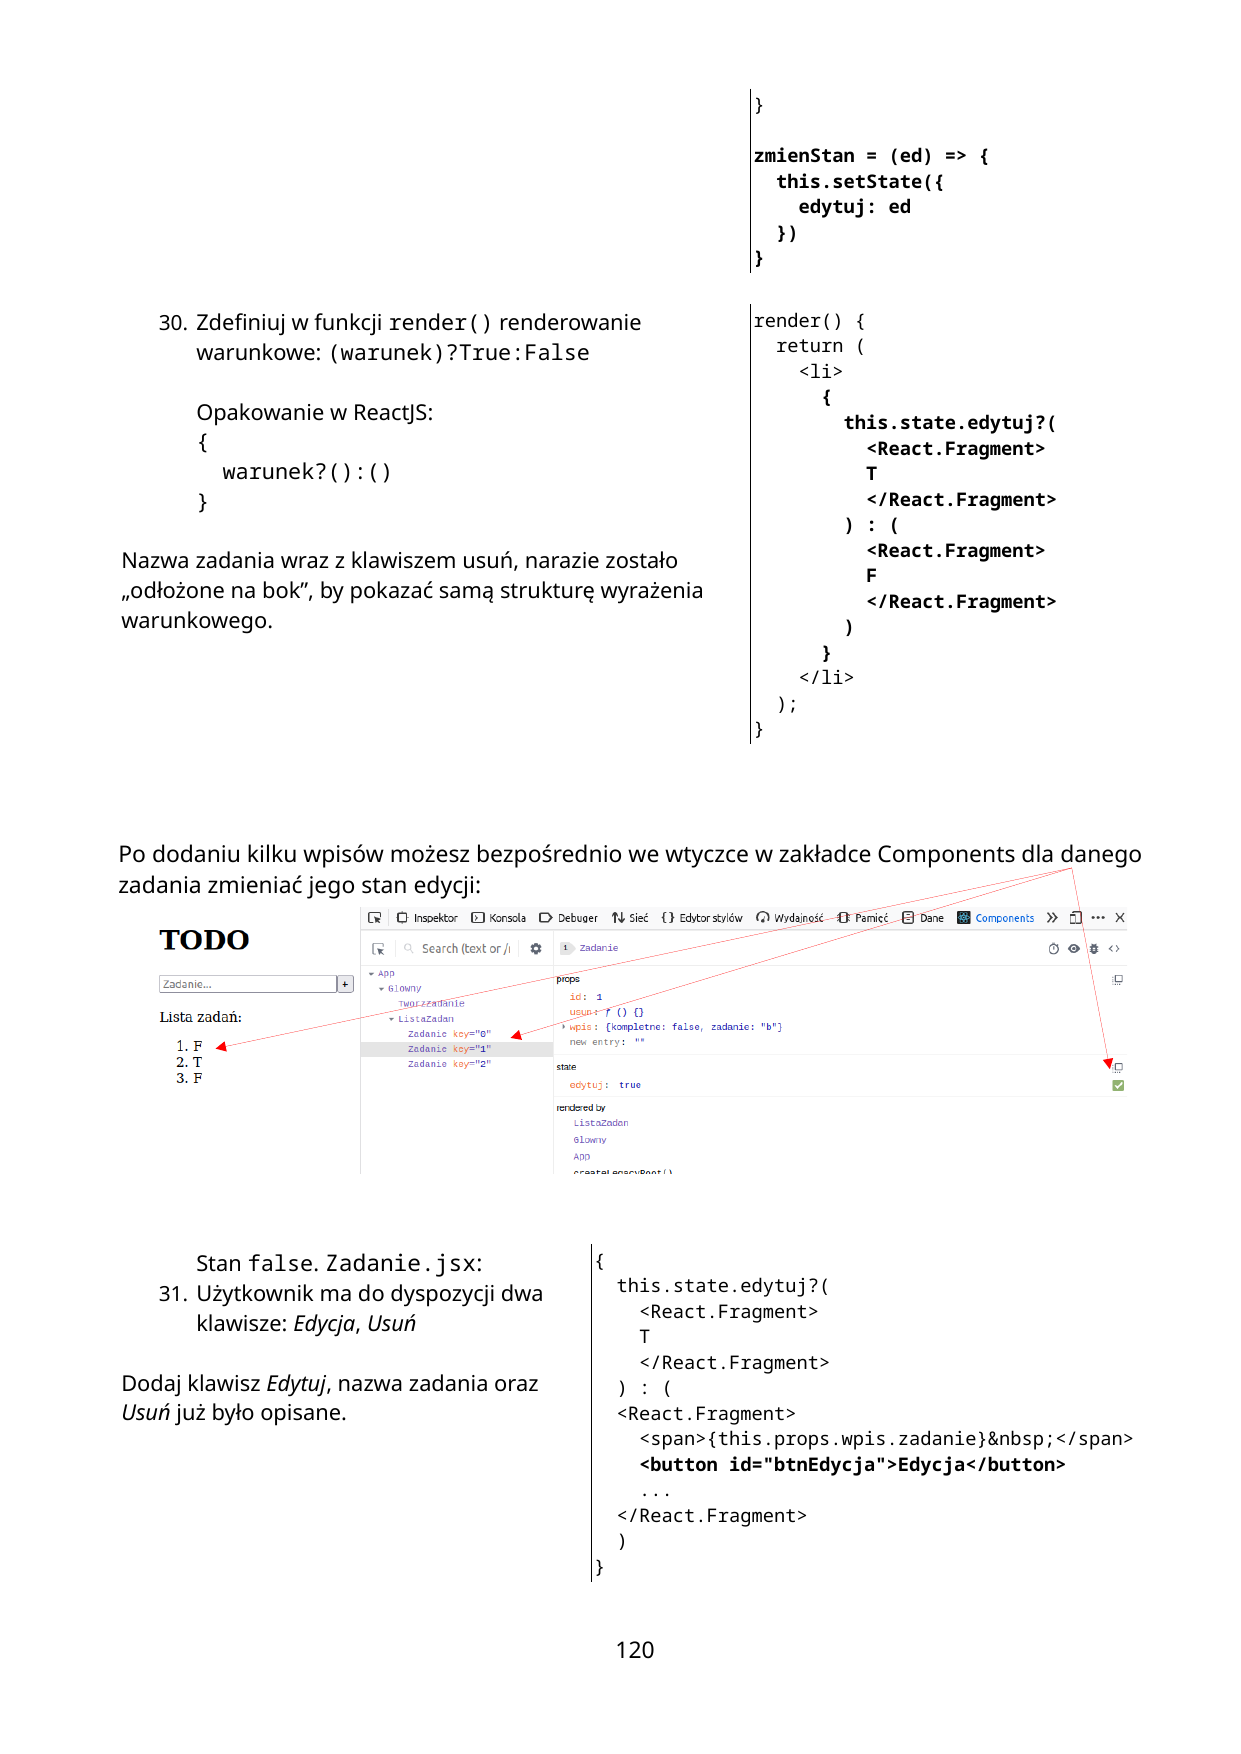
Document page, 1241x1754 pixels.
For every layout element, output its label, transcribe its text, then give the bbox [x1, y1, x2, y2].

table_header } zmienStan = (ed) => { this.setState({ edytuj: ed }) } [751, 89, 1152, 273]
table_header { this.state.edytuj?( <React.Fragment> T </React.Fragment> ) : ( <React.Fragment> <span>{this.props.wpis.zadanie}&nbsp;</span> <button id="btnEdycja">Edycja</button> ... </React.Fragment> ) } [592, 1244, 1152, 1582]
table_header Zdefiniuj w funkcji render() renderowanie warunkowe: (warunek)?True:False Opakowanie w ReactJS: { warunek?():() } Nazwa zadania wraz z klawiszem usuń, narazie zostało „odłożone na bok”, by pokazać samą strukturę wyrażenia warunkowego. [118, 304, 750, 744]
table_header Stan false. Zadanie.jsx: Użytkownik ma do dyspozycji dwa klawisze: Edycja, Usuń Dodaj klawisz Edytuj, nazwa zadania oraz Usuń już było opisane. [118, 1244, 591, 1582]
table_header [118, 89, 750, 273]
text Po dodaniu kilku wpisów możesz bezpośrednio we wtyczce w zakładce Components dla danego zadania zmieniać jego stan edycji: [118, 838, 1152, 900]
picture [155, 907, 1128, 1174]
table_header render() { return ( <li> { this.state.edytuj?( <React.Fragment> T </React.Fragment> ) : ( <React.Fragment> F </React.Fragment> ) } </li> ); } [751, 304, 1152, 744]
